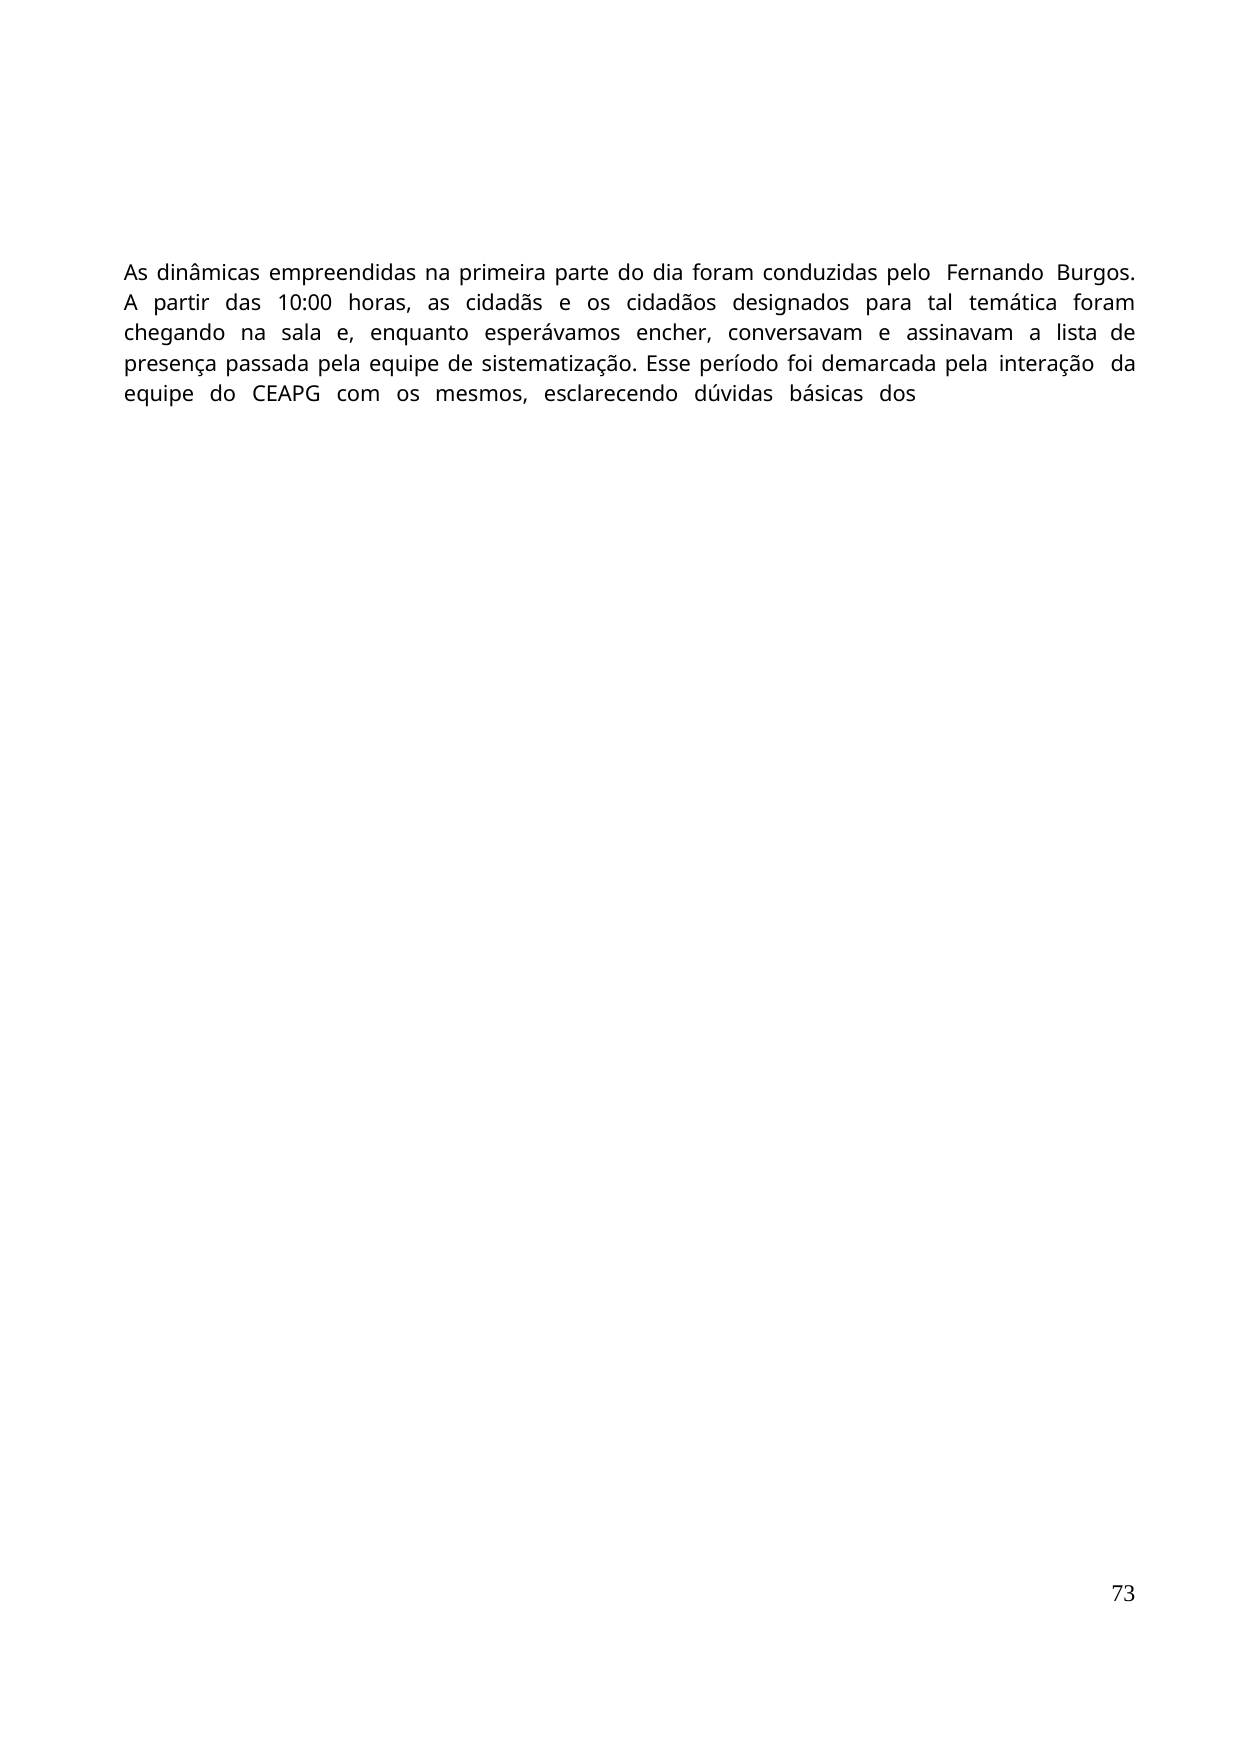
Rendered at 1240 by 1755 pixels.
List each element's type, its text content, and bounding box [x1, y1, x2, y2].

text As dinâmicas empreendidas na primeira parte do dia foram conduzidas pelo Fernando Burgos. A partir das 10:00 horas, as cidadãs e os cidadãos designados para tal temática foram chegando na sala e, enquanto esperávamos encher, conversavam e assinavam a lista de presença passada pela equipe de sistematização. Esse período foi demarcada pela interação da equipe do CEAPG com os mesmos, esclarecendo dúvidas básicas dos [124, 257, 1136, 408]
